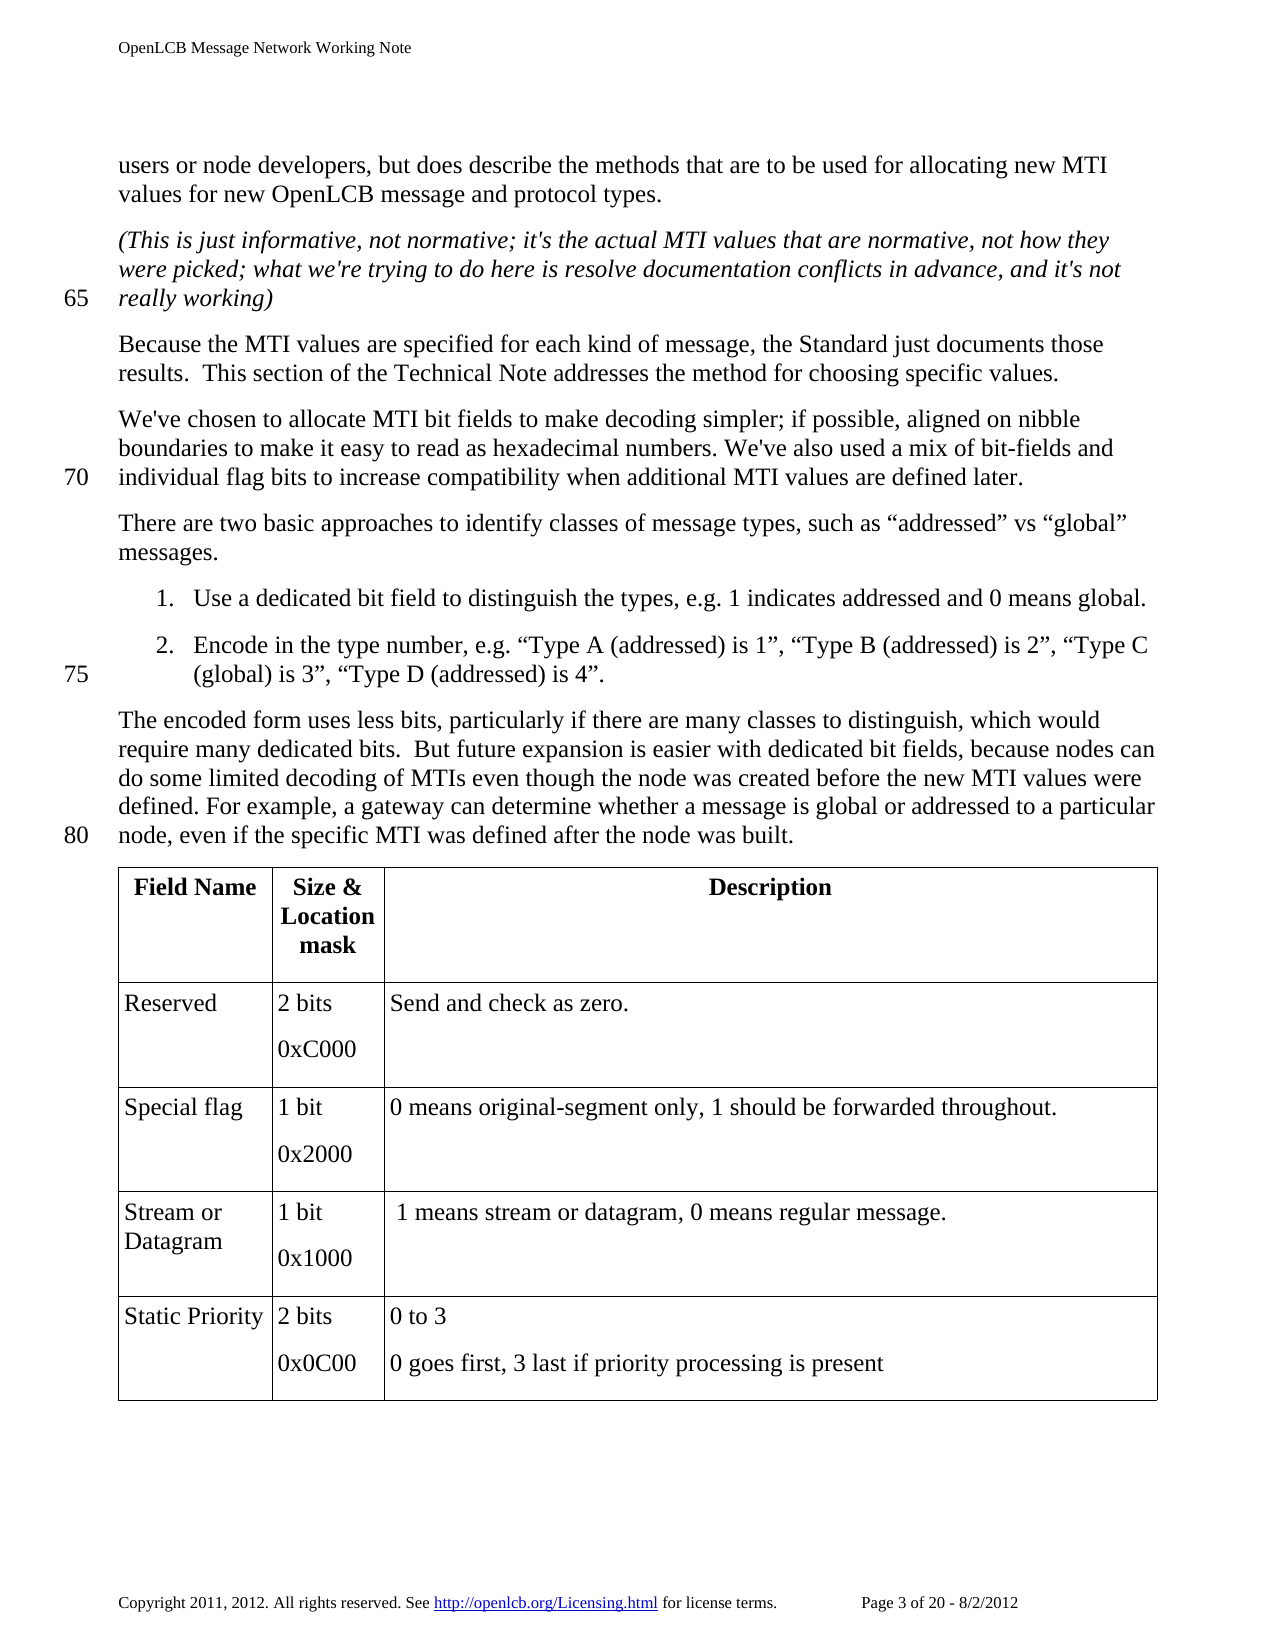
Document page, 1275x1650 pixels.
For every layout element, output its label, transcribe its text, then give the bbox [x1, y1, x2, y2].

text The encoded form uses less bits, particularly if there are many classes to distinguish, which would require many dedicated bits. But future expansion is easier with dedicated bit fields, because nodes can do some limited decoding of MTIs even though the node was created before the new MTI values were defined. For example, a gateway can determine whether a message is global or addressed to a particular node, even if the specific MTI was defined after the node was built. [118, 705, 1157, 849]
text There are two basic approaches to identify classes of message types, such as “addressed” vs “global” messages. [118, 508, 1157, 566]
text We've chosen to allocate MTI bit fields to make decoding simpler; if possible, aligned on nibble boundaries to make it easy to read as hexadecimal numbers. We've also used a mix of bit-fields and individual flag bits to increase compatibility when additional MTI values are defined later. [118, 404, 1157, 491]
list Use a dedicated bit field to distinguish the types, e.g. 1 indicates addressed and 0 means global. [156, 583, 1157, 612]
table_cell 0 means original-segment only, 1 should be forwarded throughout. [385, 1088, 1157, 1191]
table_cell Static Priority [119, 1297, 272, 1400]
text (This is just informative, not normative; it's the actual MTI values that are normative, not how they were picked; what we're trying to do here is resolve documentation conflicts in advance, and it's not really working) [118, 225, 1157, 311]
table_cell 1 bit 0x1000 [273, 1192, 384, 1296]
table_cell 0 to 3 0 goes first, 3 last if priority processing is present [385, 1297, 1157, 1400]
table_cell Reserved [119, 983, 272, 1087]
table_cell 1 bit 0x2000 [273, 1088, 384, 1191]
table_cell 2 bits 0xC000 [273, 983, 384, 1087]
table_header Description [385, 868, 1157, 982]
table_header Size & Location mask [273, 868, 384, 982]
table_cell Stream or Datagram [119, 1192, 272, 1296]
table_cell Send and check as zero. [385, 983, 1157, 1087]
table_cell 2 bits 0x0C00 [273, 1297, 384, 1400]
list Encode in the type number, e.g. “Type A (addressed) is 1”, “Type B (addressed) is 2”, “Type C (global) is 3”, “Type D (addressed) is 4”. [156, 630, 1157, 687]
text Because the MTI values are specified for each kind of message, the Standard just documents those results. This section of the Technical Note addresses the method for choosing specific values. [118, 329, 1157, 387]
table_cell Special flag [119, 1088, 272, 1191]
text users or node developers, but does describe the methods that are to be used for allocating new MTI values for new OpenLCB message and protocol types. [118, 150, 1157, 207]
table_header Field Name [119, 868, 272, 982]
table_cell 1 means stream or datagram, 0 means regular message. [385, 1192, 1157, 1296]
